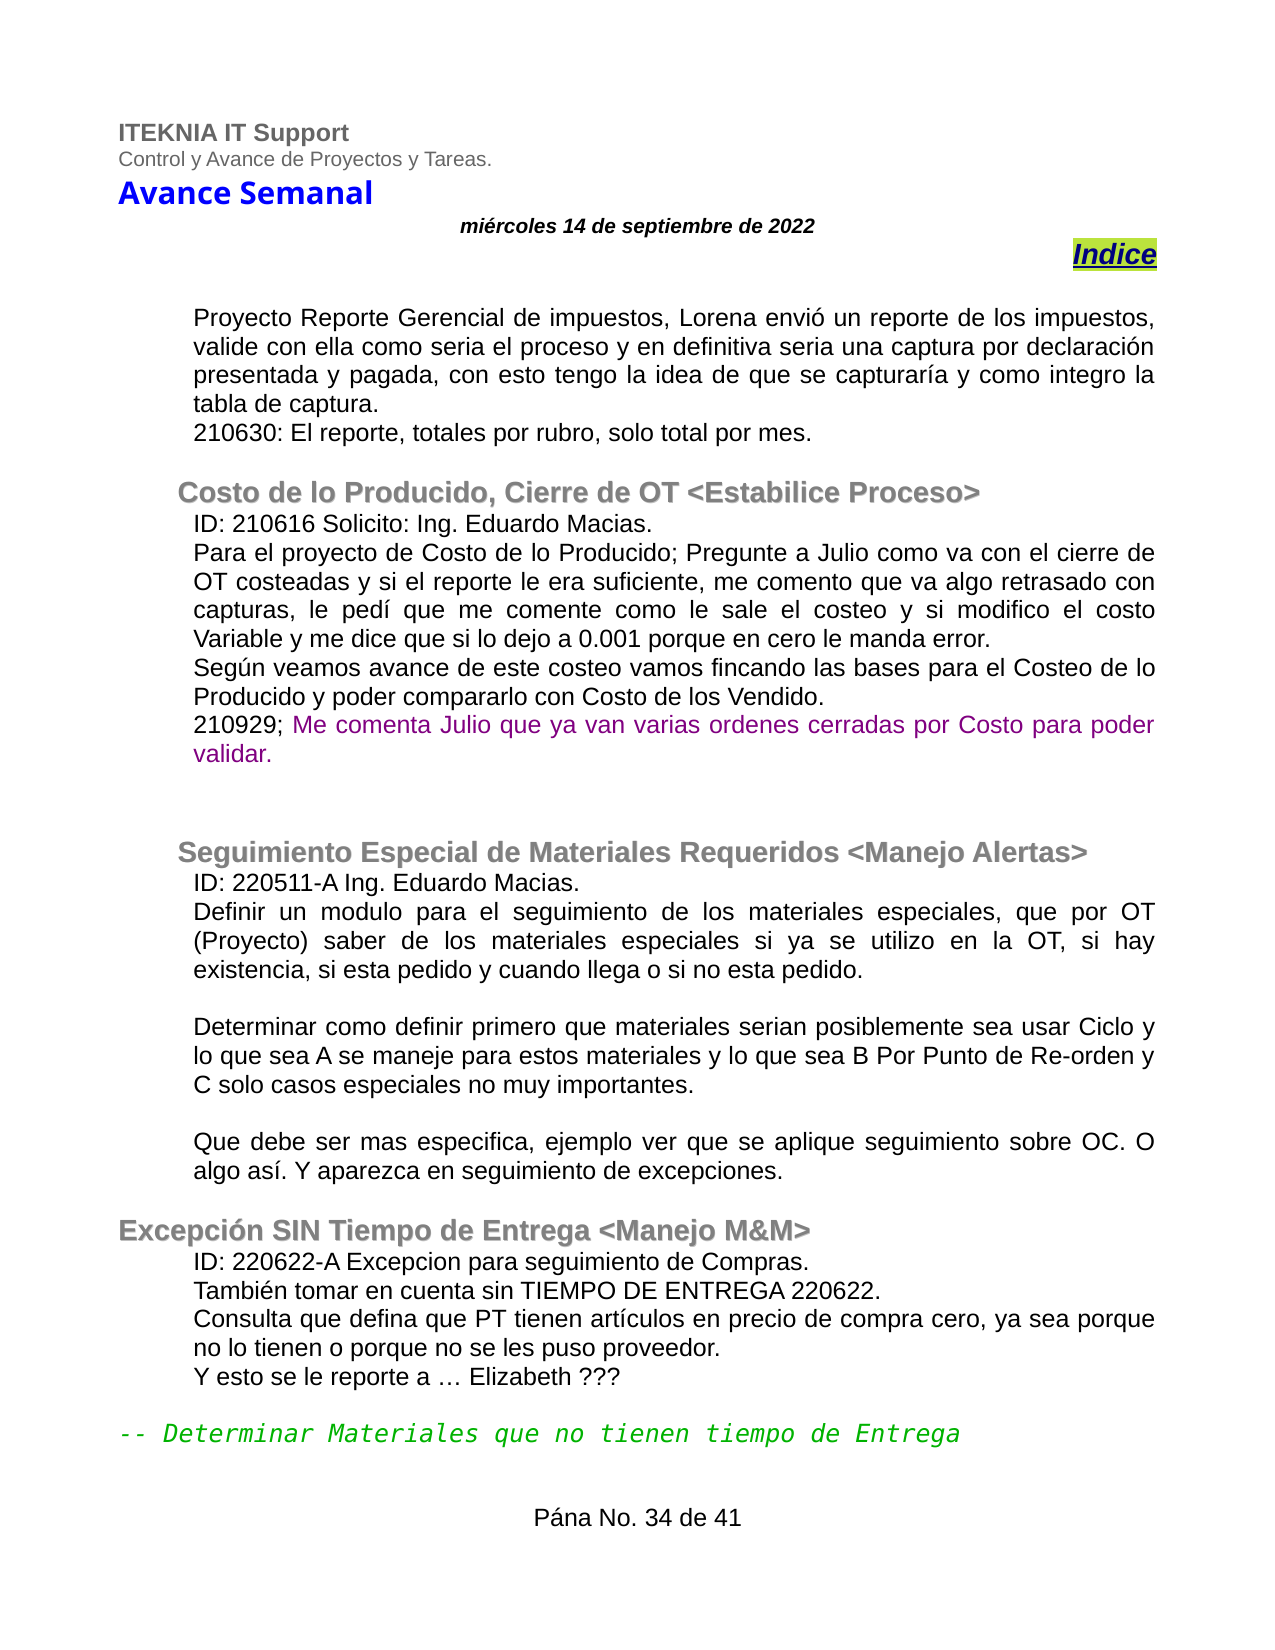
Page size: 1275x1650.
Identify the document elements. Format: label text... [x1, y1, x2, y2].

text 210929; Me comenta Julio que ya van varias ordenes cerradas por Costo para poder validar. [193, 710, 1157, 768]
text Y esto se le reporte a … Elizabeth ??? [193, 1362, 1157, 1391]
subtitle Excepción SIN Tiempo de Entrega <Manejo M&M> [118, 1213, 1157, 1247]
text ID: 210616 Solicito: Ing. Eduardo Macias. [193, 509, 1157, 538]
text Consulta que defina que PT tienen artículos en precio de compra cero, ya sea porque no lo tienen o porque no se les puso proveedor. [193, 1304, 1157, 1362]
text Que debe ser mas especifica, ejemplo ver que se aplique seguimiento sobre OC. O algo así. Y aparezca en seguimiento de excepciones. [193, 1127, 1157, 1185]
text Determinar como definir primero que materiales serian posiblemente sea usar Ciclo y lo que sea A se maneje para estos materiales y lo que sea B Por Punto de Re-orden y C solo casos especiales no muy importantes. [193, 1012, 1157, 1098]
text También tomar en cuenta sin TIEMPO DE ENTREGA 220622. [193, 1276, 1157, 1304]
text Para el proyecto de Costo de lo Producido; Pregunte a Julio como va con el cierre de OT costeadas y si el reporte le era suficiente, me comento que va algo retrasado con capturas, le pedí que me comente como le sale el costeo y si modifico el costo Variable y me dice que si lo dejo a 0.001 porque en cero le manda error. [193, 538, 1157, 653]
text ID: 220511-A Ing. Eduardo Macias. [193, 868, 1157, 897]
text Según veamos avance de este costeo vamos fincando las bases para el Costeo de lo Producido y poder compararlo con Costo de los Vendido. [193, 653, 1157, 710]
subtitle Seguimiento Especial de Materiales Requeridos <Manejo Alertas> [177, 835, 1157, 868]
text ID: 220622-A Excepcion para seguimiento de Compras. [193, 1247, 1157, 1276]
text Proyecto Reporte Gerencial de impuestos, Lorena envió un reporte de los impuestos, valide con ella como seria el proceso y en definitiva seria una captura por declaración presentada y pagada, con esto tengo la idea de que se capturaría y como integro la tabla de captura. [193, 303, 1157, 418]
text Definir un modulo para el seguimiento de los materiales especiales, que por OT (Proyecto) saber de los materiales especiales si ya se utilizo en la OT, si hay existencia, si esta pedido y cuando llega o si no esta pedido. [193, 897, 1157, 983]
text -- Determinar Materiales que no tienen tiempo de Entrega [118, 1419, 1157, 1449]
text 210630: El reporte, totales por rubro, solo total por mes. [193, 418, 1157, 447]
subtitle Costo de lo Producido, Cierre de OT <Estabilice Proceso> [177, 476, 1157, 509]
